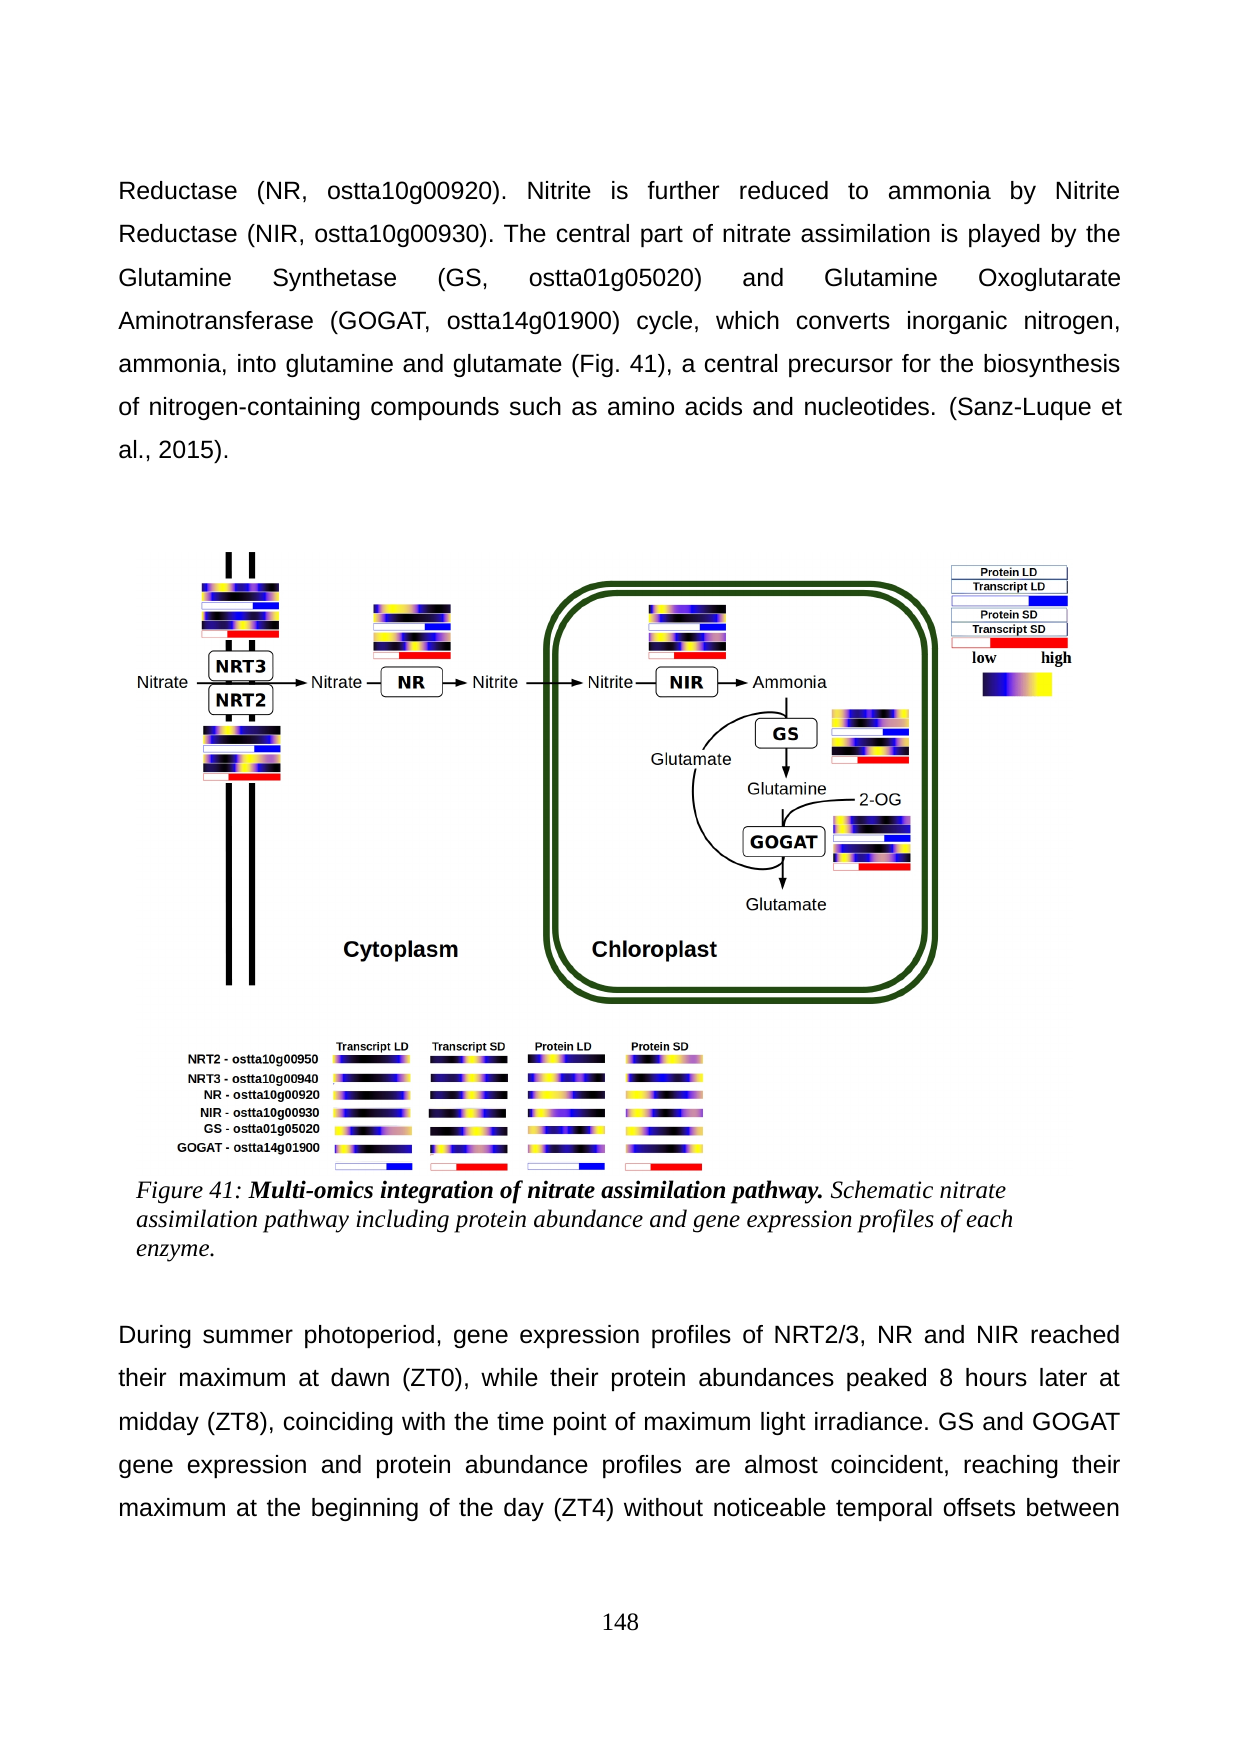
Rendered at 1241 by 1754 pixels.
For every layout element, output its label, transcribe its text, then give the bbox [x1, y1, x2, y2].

text Figure 41: Multi-omics integration of nitrate assimilation pathway. Schematic nitrate assimilation pathway including protein abundance and gene expression profiles of each enzyme. [136, 1176, 1073, 1262]
text Reductase (NR, ostta10g00920). Nitrite is further reduced to ammonia by Nitrite Reductase (NIR, ostta10g00930). The central part of nitrate assimilation is played by the Glutamine Synthetase (GS, ostta01g05020) and Glutamine Oxoglutarate Aminotransferase (GOGAT, ostta14g01900) cycle, which converts inorganic nitrogen, ammonia, into glutamine and glutamate (Fig. 41), a central precursor for the biosynthesis of nitrogen-containing compounds such as amino acids and nucleotides. (Sanz-Luque et al., 2015)⁠. [118, 176, 1122, 464]
picture [135, 552, 1074, 1176]
text During summer photoperiod, gene expression profiles of NRT2/3, NR and NIR reached their maximum at dawn (ZT0), while their protein abundances peaked 8 hours later at midday (ZT8), coinciding with the time point of maximum light irradiance. GS and GOGAT gene expression and protein abundance profiles are almost coincident, reaching their maximum at the beginning of the day (ZT4) without noticeable temporal offsets between [118, 1176, 1122, 1521]
